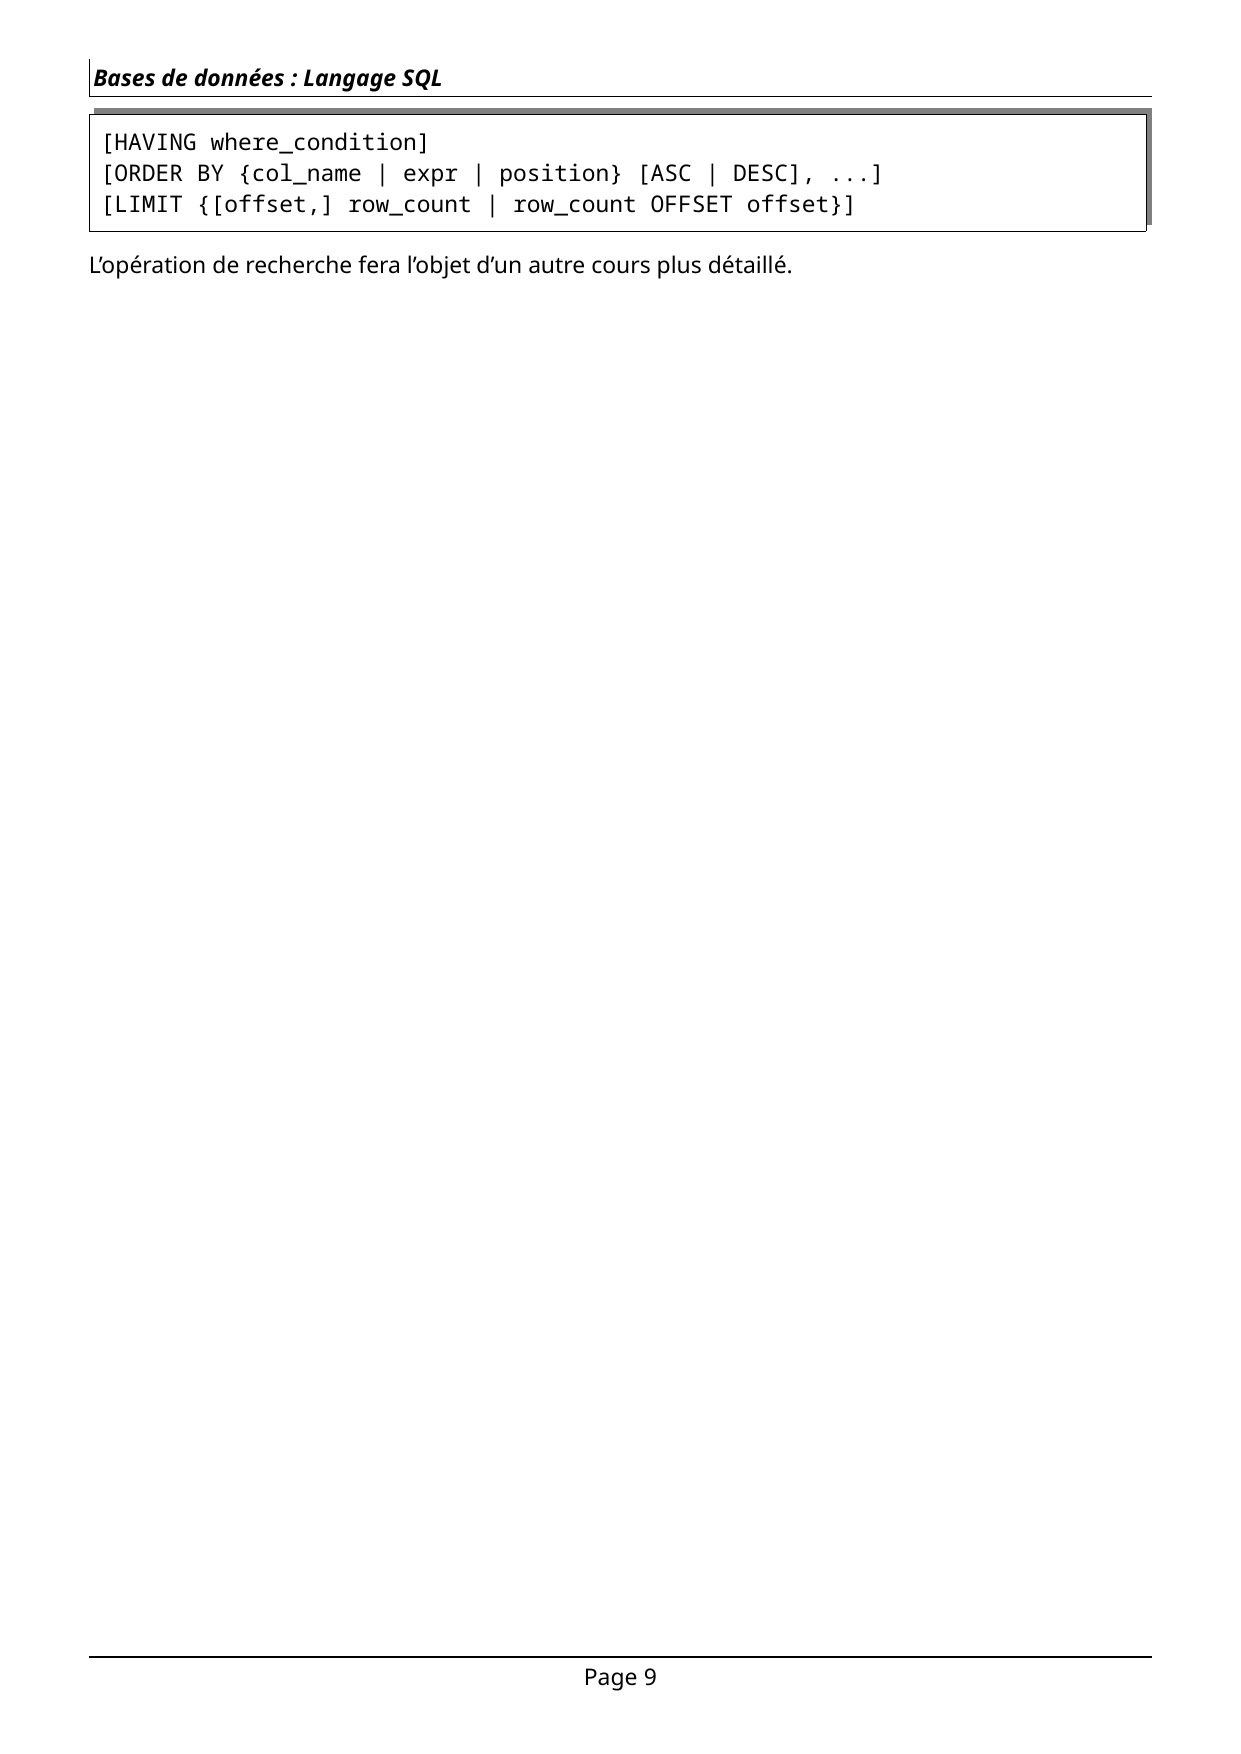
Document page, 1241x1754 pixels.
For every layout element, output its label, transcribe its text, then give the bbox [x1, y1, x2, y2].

text L’opération de recherche fera l’objet d’un autre cours plus détaillé. [88, 249, 1152, 280]
text [HAVING where_condition] [90, 115, 1146, 145]
text [ORDER BY {col_name | expr | position} [ASC | DESC], ...] [90, 145, 1146, 176]
text [LIMIT {[offset,] row_count | row_count OFFSET offset}] [90, 176, 1146, 231]
